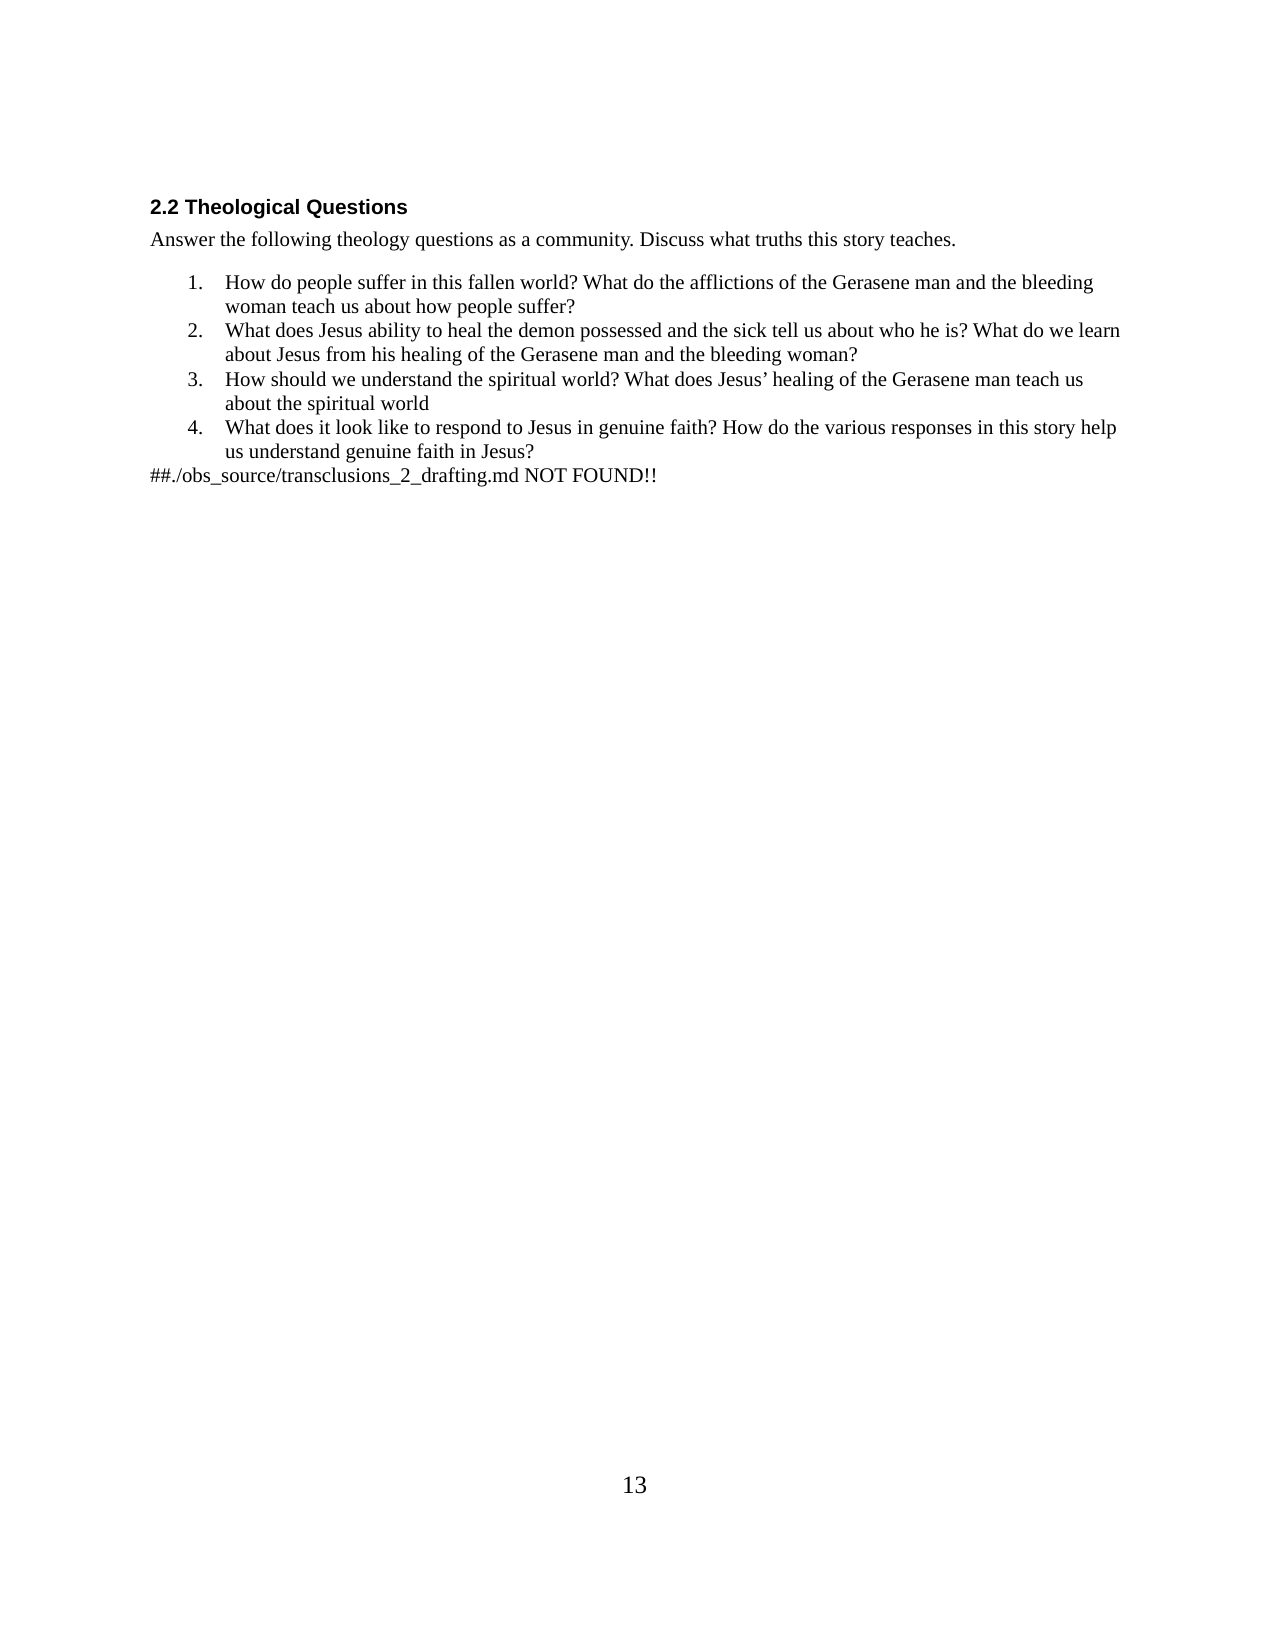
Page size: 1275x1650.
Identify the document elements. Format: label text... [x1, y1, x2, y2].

list What does it look like to respond to Jesus in genuine faith? How do the various responses in this story help us understand genuine faith in Jesus? [187, 414, 1125, 463]
subtitle 2.2 Theological Questions [150, 195, 1125, 219]
text ##./obs_source/transclusions_2_drafting.md NOT FOUND!! [150, 463, 1125, 487]
list How should we understand the spiritual world? What does Jesus’ healing of the Gerasene man teach us about the spiritual world [187, 366, 1125, 414]
text Answer the following theology questions as a community. Discuss what truths this story teaches. [150, 227, 1125, 251]
list What does Jesus ability to heal the demon possessed and the sick tell us about who he is? What do we learn about Jesus from his healing of the Gerasene man and the bleeding woman? [187, 318, 1125, 366]
list How do people suffer in this fallen world? What do the afflictions of the Gerasene man and the bleeding woman teach us about how people suffer? [187, 270, 1125, 318]
